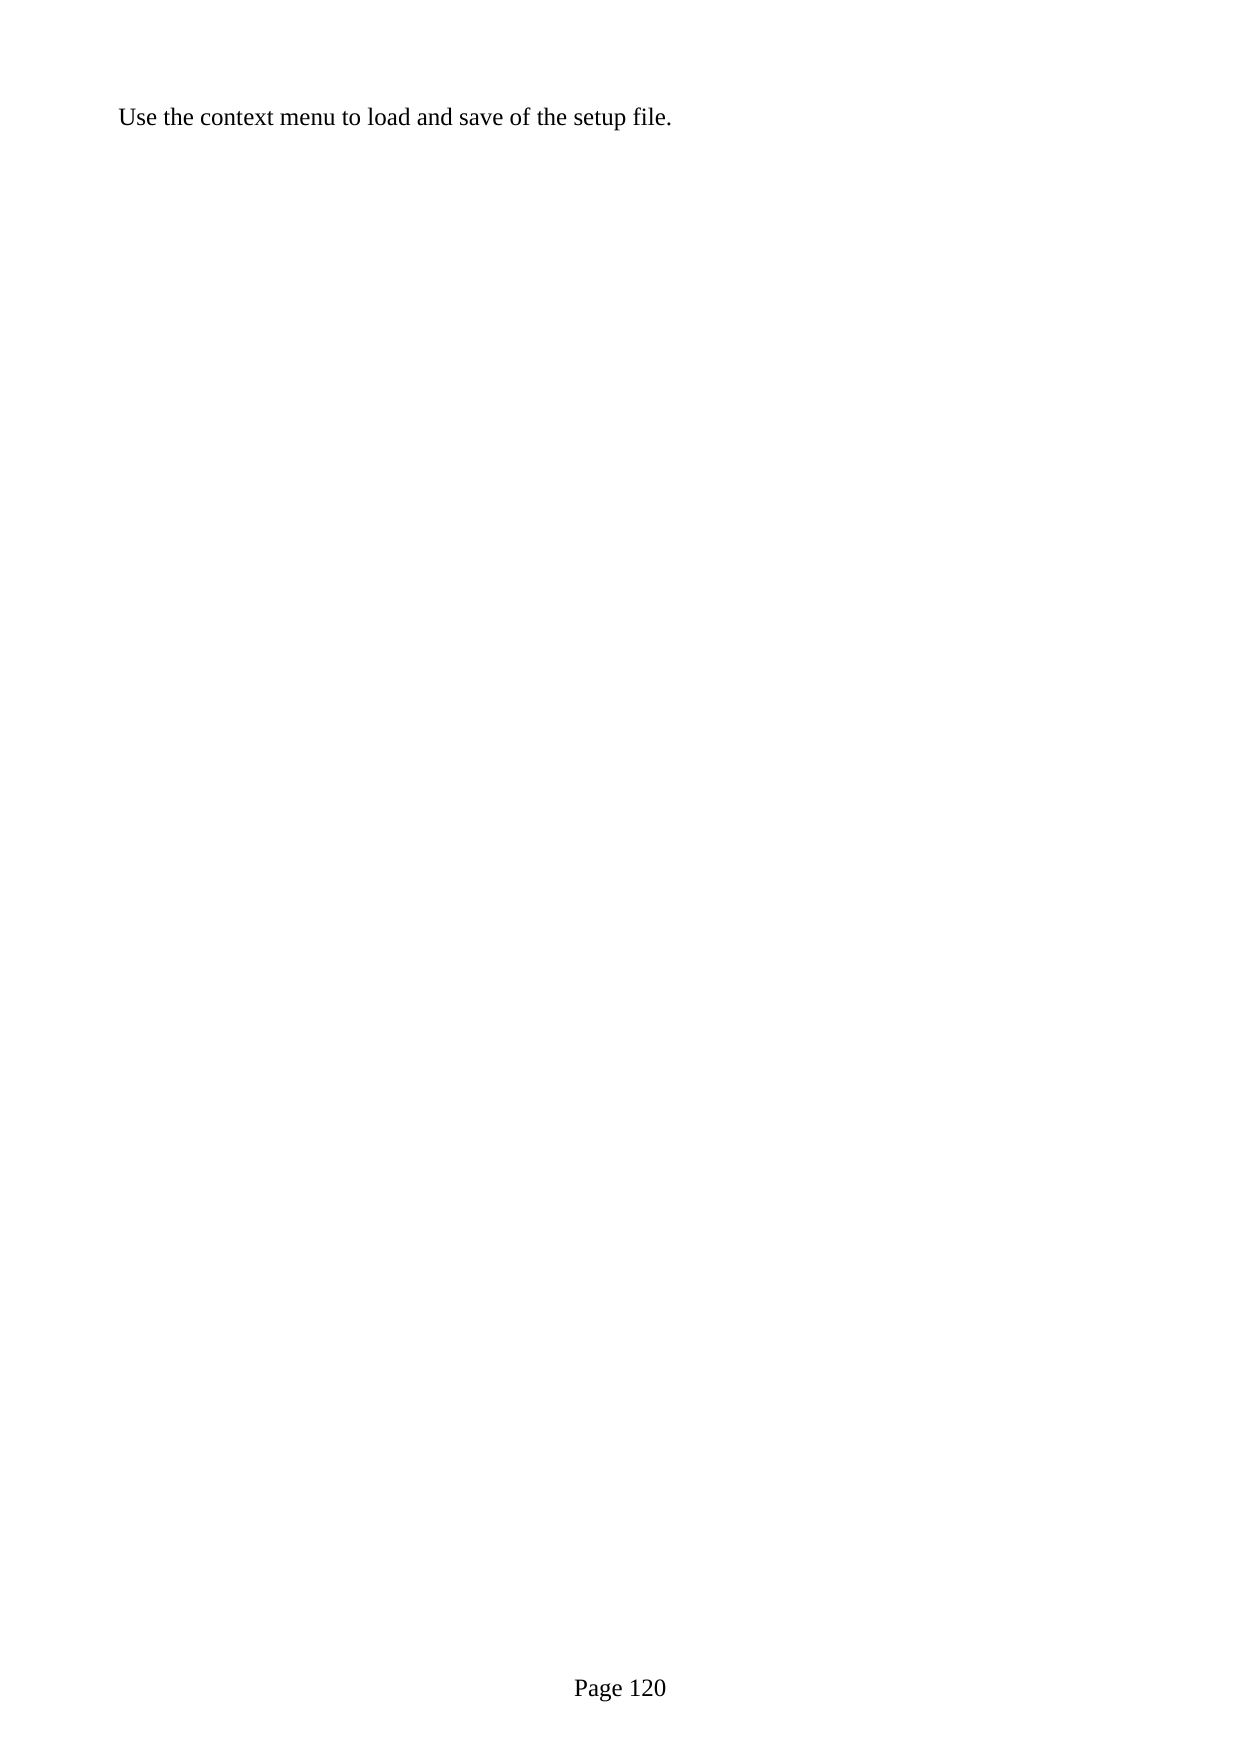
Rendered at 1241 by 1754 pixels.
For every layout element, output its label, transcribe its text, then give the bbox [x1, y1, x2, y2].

text Use the context menu to load and save of the setup file. [118, 102, 1122, 131]
